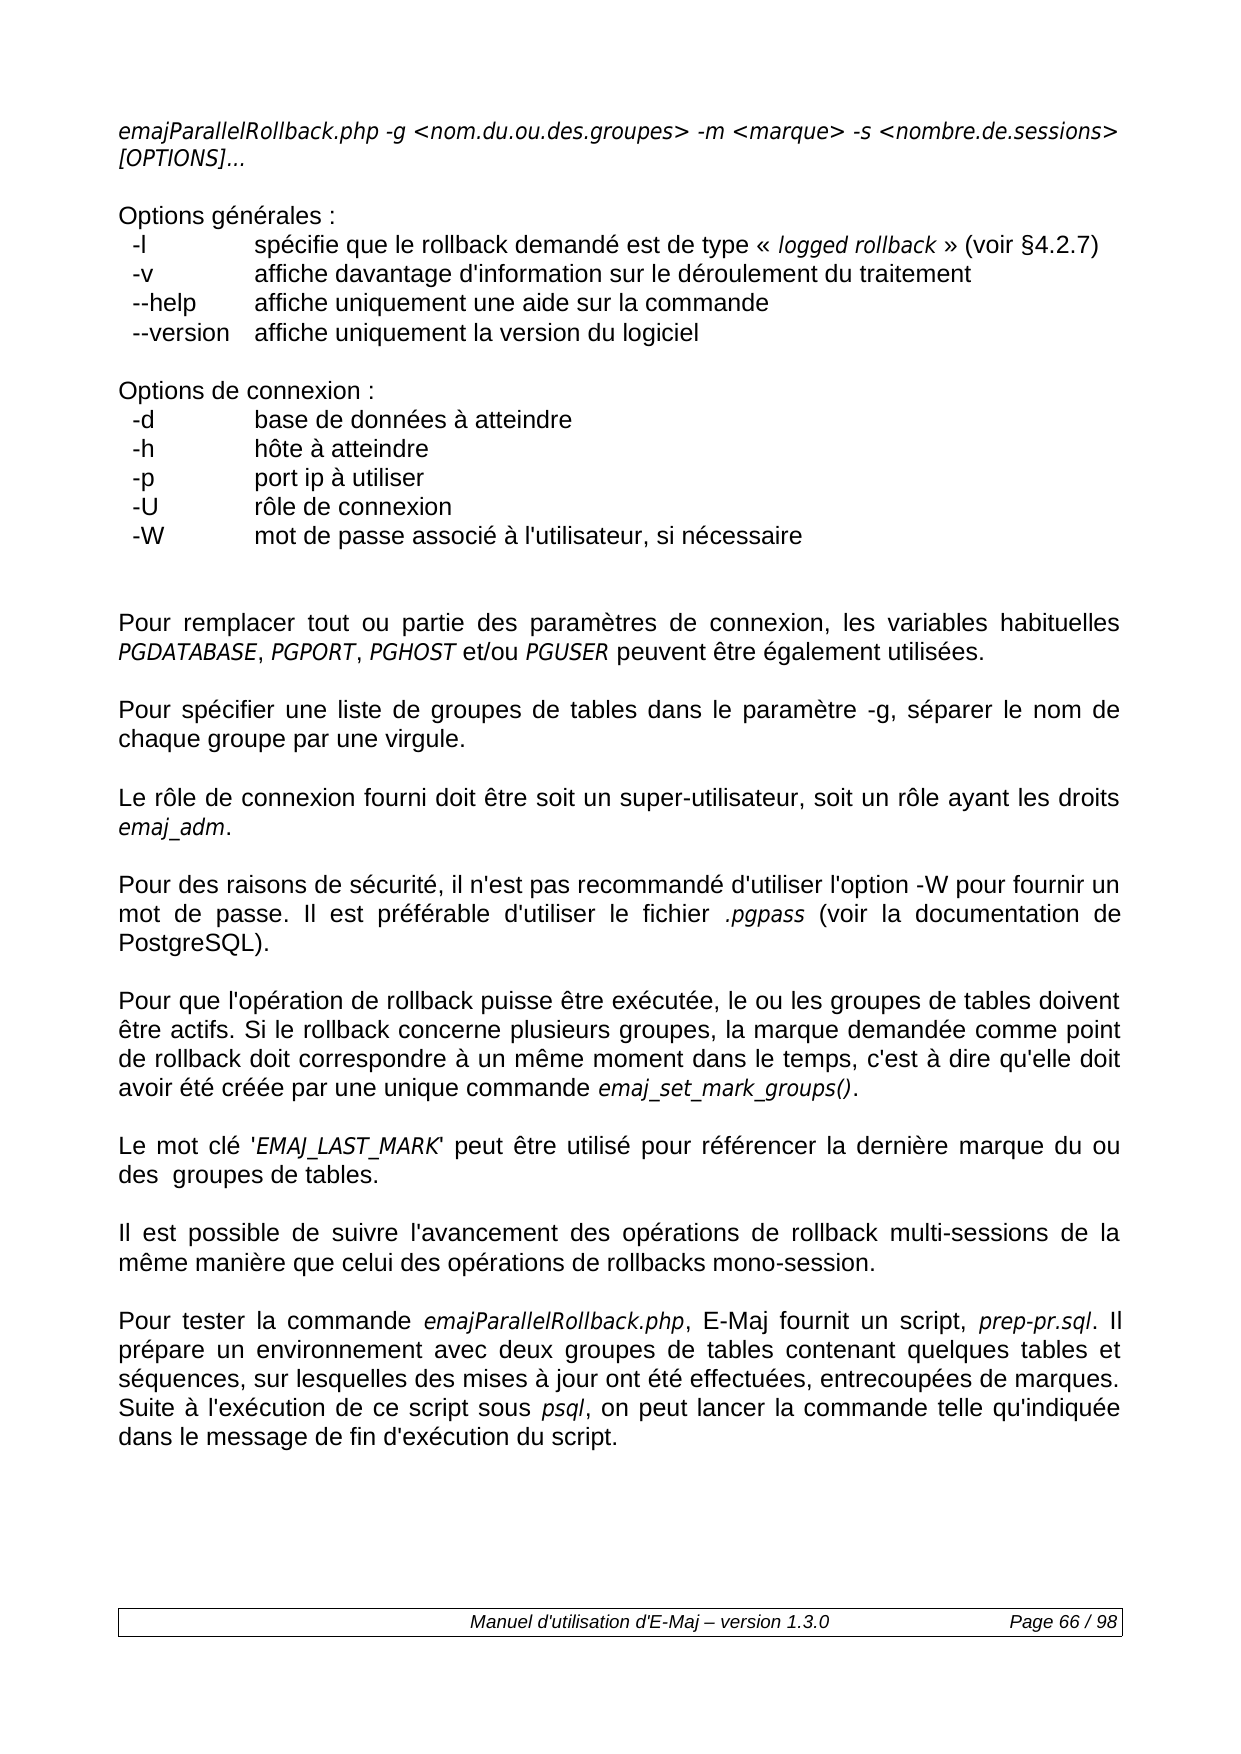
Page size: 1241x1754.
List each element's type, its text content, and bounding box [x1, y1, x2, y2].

text Pour spécifier une liste de groupes de tables dans le paramètre -g, séparer le nom de chaque groupe par une virgule. [118, 695, 1122, 753]
text Il est possible de suivre l'avancement des opérations de rollback multi-sessions de la même manière que celui des opérations de rollbacks mono-session. [118, 1218, 1122, 1276]
text -v affiche davantage d'information sur le déroulement du traitement [118, 259, 1122, 288]
text -d base de données à atteindre [118, 404, 1122, 434]
text -p port ip à utiliser [118, 463, 1122, 492]
text --version affiche uniquement la version du logiciel [118, 317, 1122, 346]
text -U rôle de connexion [118, 492, 1122, 521]
text --help affiche uniquement une aide sur la commande [118, 288, 1122, 317]
text Pour remplacer tout ou partie des paramètres de connexion, les variables habituelles PGDATABASE, PGPORT, PGHOST et/ou PGUSER peuvent être également utilisées. [118, 608, 1122, 666]
text Pour que l'opération de rollback puisse être exécutée, le ou les groupes de tables doivent être actifs. Si le rollback concerne plusieurs groupes, la marque demandée comme point de rollback doit correspondre à un même moment dans le temps, c'est à dire qu'elle doit avoir été créée par une unique commande emaj_set_mark_groups(). [118, 986, 1122, 1102]
text Pour des raisons de sécurité, il n'est pas recommandé d'utiliser l'option -W pour fournir un mot de passe. Il est préférable d'utiliser le fichier .pgpass (voir la documentation de PostgreSQL). [118, 869, 1122, 957]
text -h hôte à atteindre [118, 434, 1122, 463]
text Le mot clé 'EMAJ_LAST_MARK' peut être utilisé pour référencer la dernière marque du ou des groupes de tables. [118, 1131, 1122, 1189]
text Pour tester la commande emajParallelRollback.php, E-Maj fournit un script, prep-pr.sql. Il prépare un environnement avec deux groupes de tables contenant quelques tables et séquences, sur lesquelles des mises à jour ont été effectuées, entrecoupées de marques. Suite à l'exécution de ce script sous psql, on peut lancer la commande telle qu'indiquée dans le message de fin d'exécution du script. [118, 1306, 1122, 1451]
text Le rôle de connexion fourni doit être soit un super-utilisateur, soit un rôle ayant les droits emaj_adm. [118, 782, 1122, 841]
text Options générales : [118, 201, 1122, 230]
text emajParallelRollback.php -g <nom.du.ou.des.groupes> -m <marque> -s <nombre.de.sessions> [OPTIONS]... [118, 118, 1122, 172]
text -l spécifie que le rollback demandé est de type « logged rollback » (voir §4.2.7) [118, 230, 1122, 259]
text -W mot de passe associé à l'utilisateur, si nécessaire [118, 521, 1122, 550]
text Options de connexion : [118, 376, 1122, 404]
